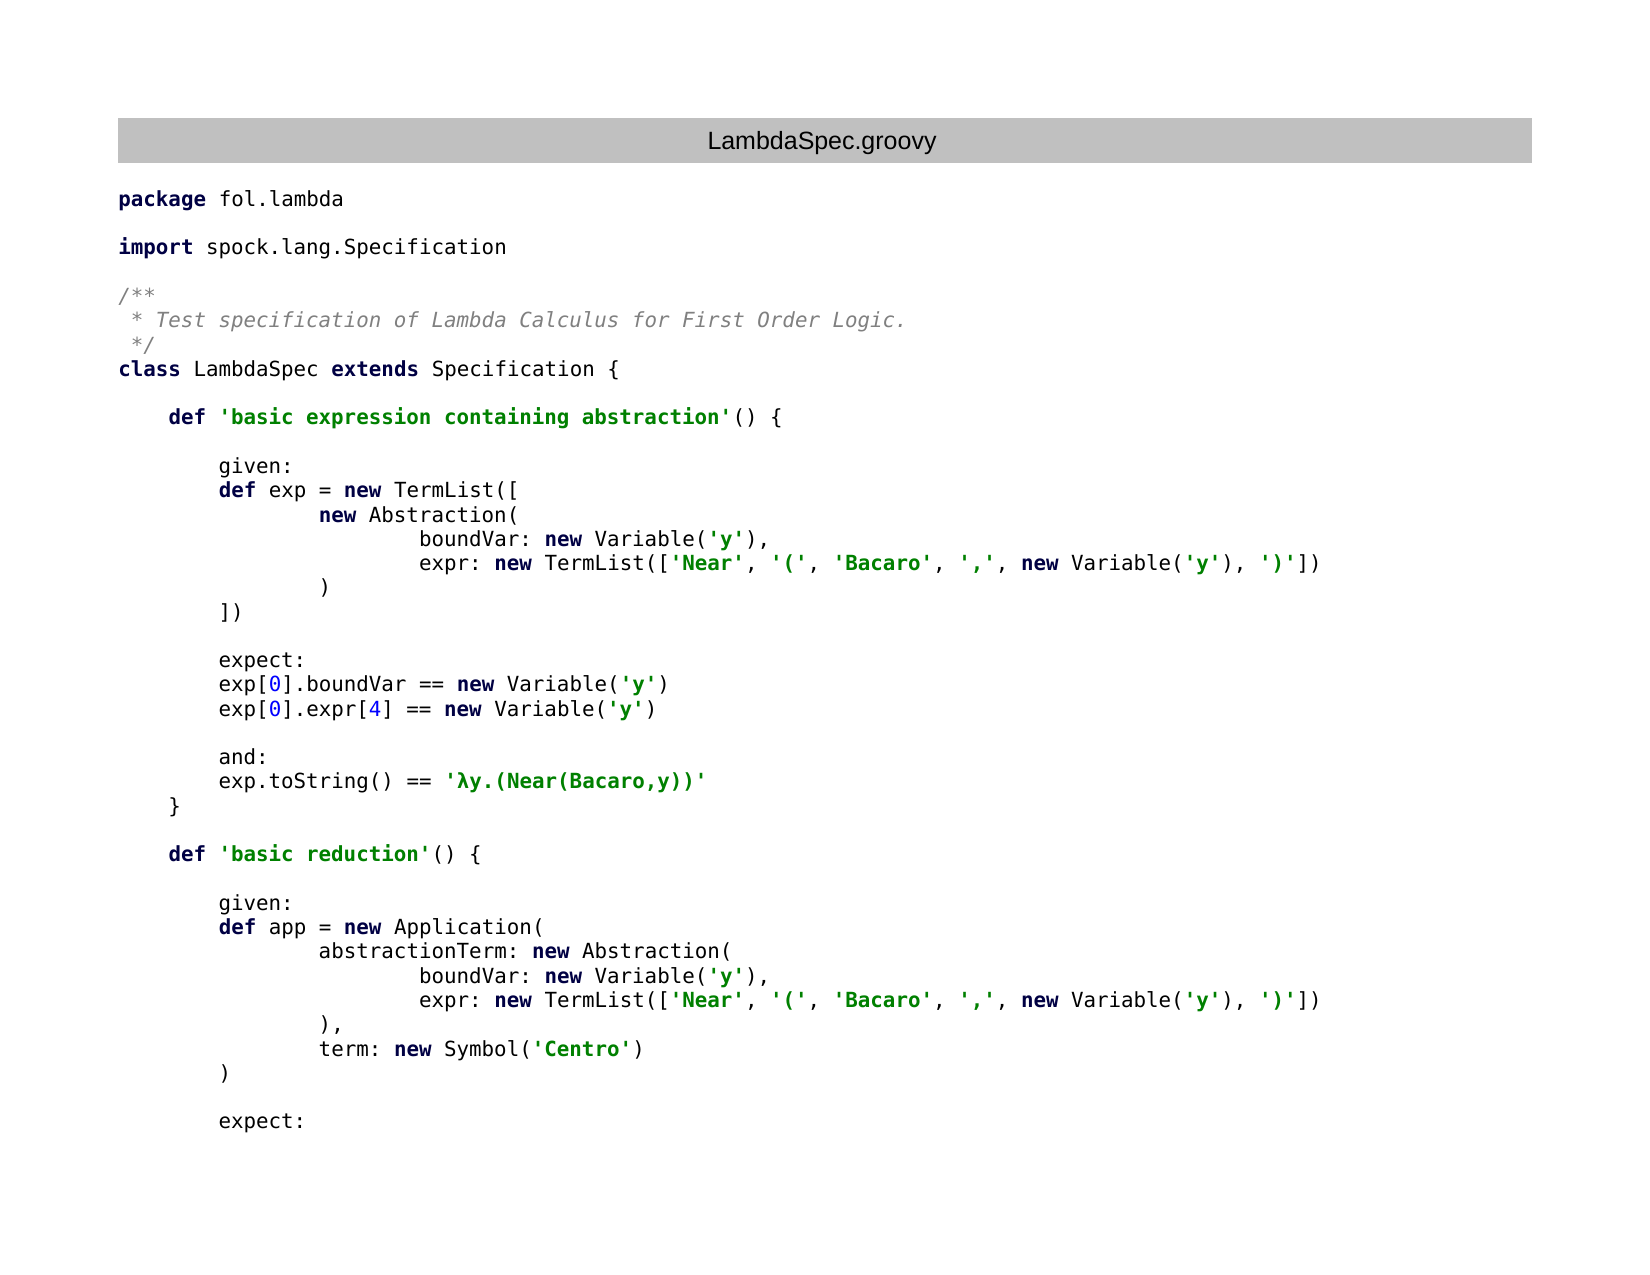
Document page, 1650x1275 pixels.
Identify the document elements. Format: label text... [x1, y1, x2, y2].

text abstractionTerm: new Abstraction( [118, 939, 1532, 964]
text new Abstraction( [118, 503, 1532, 527]
text expr: new TermList(['Near', '(', 'Bacaro', ',', new Variable('y'), ')']) [118, 551, 1532, 575]
text exp[0].expr[4] == new Variable('y') [118, 697, 1532, 721]
text class LambdaSpec extends Specification { [118, 357, 1532, 381]
text exp[0].boundVar == new Variable('y') [118, 672, 1532, 697]
text } [118, 794, 1532, 818]
text given: [118, 891, 1532, 915]
table_header LambdaSpec.groovy [118, 118, 1532, 163]
text package fol.lambda [118, 187, 1532, 211]
text def 'basic reduction'() { [118, 842, 1532, 867]
text ) [118, 1061, 1532, 1085]
text * Test specification of Lambda Calculus for First Order Logic. [118, 308, 1532, 333]
text def exp = new TermList([ [118, 478, 1532, 503]
text given: [118, 454, 1532, 478]
text expect: [118, 1109, 1532, 1134]
text and: [118, 745, 1532, 769]
text exp.toString() == 'λy.(Near(Bacaro,y))' [118, 769, 1532, 794]
text def 'basic expression containing abstraction'() { [118, 406, 1532, 430]
text term: new Symbol('Centro') [118, 1037, 1532, 1061]
text boundVar: new Variable('y'), [118, 964, 1532, 988]
text /** [118, 284, 1532, 308]
text import spock.lang.Specification [118, 236, 1532, 260]
text ]) [118, 600, 1532, 624]
text ), [118, 1012, 1532, 1037]
text */ [118, 333, 1532, 357]
text def app = new Application( [118, 915, 1532, 939]
text expr: new TermList(['Near', '(', 'Bacaro', ',', new Variable('y'), ')']) [118, 988, 1532, 1012]
text boundVar: new Variable('y'), [118, 527, 1532, 551]
text expect: [118, 648, 1532, 672]
text ) [118, 575, 1532, 600]
